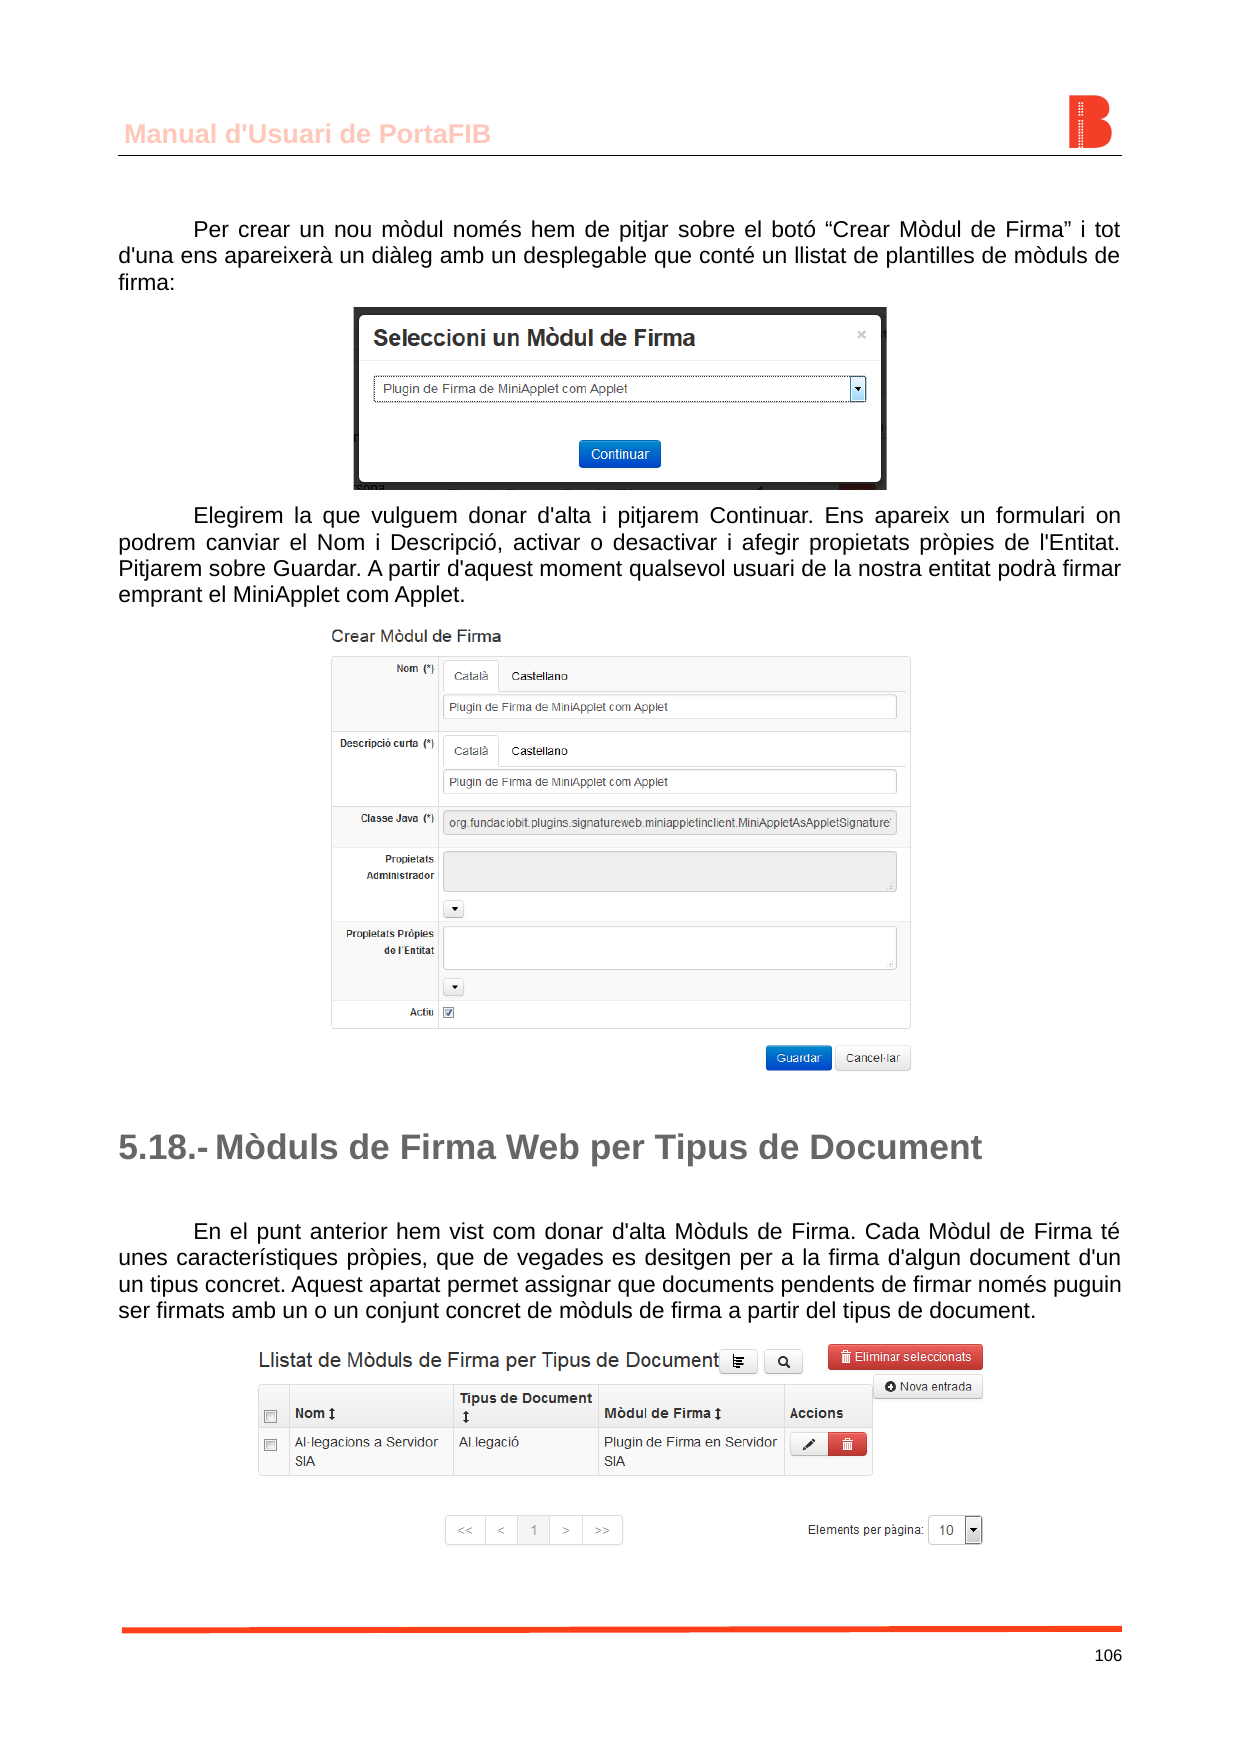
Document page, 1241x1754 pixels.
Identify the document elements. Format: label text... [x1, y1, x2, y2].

subtitle Mòduls de Firma Web per Tipus de Document [118, 1126, 1122, 1167]
picture [1063, 94, 1117, 150]
picture [353, 307, 887, 490]
text En el punt anterior hem vist com donar d'alta Mòduls de Firma. Cada Mòdul de Firma té unes característiques pròpies, que de vegades es desitgen per a la firma d'algun document d'un un tipus concret. Aquest apartat permet assignar que documents pendents de firmar només puguin ser firmats amb un o un conjunt concret de mòduls de firma a partir del tipus de document. [118, 1218, 1122, 1323]
picture [323, 620, 917, 1075]
text Elegirem la que vulguem donar d'alta i pitjarem Continuar. Ens apareix un formulari on podrem canviar el Nom i Descripció, activar o desactivar i afegir propietats pròpies de l'Entitat. Pitjarem sobre Guardar. A partir d'aquest moment qualsevol usuari de la nostra entitat podrà firmar emprant el MiniApplet com Applet. [118, 502, 1122, 608]
picture [250, 1336, 990, 1559]
text Per crear un nou mòdul només hem de pitjar sobre el botó “Crear Mòdul de Firma” i tot d'una ens apareixerà un diàleg amb un desplegable que conté un llistat de plantilles de mòduls de firma: [118, 216, 1122, 295]
